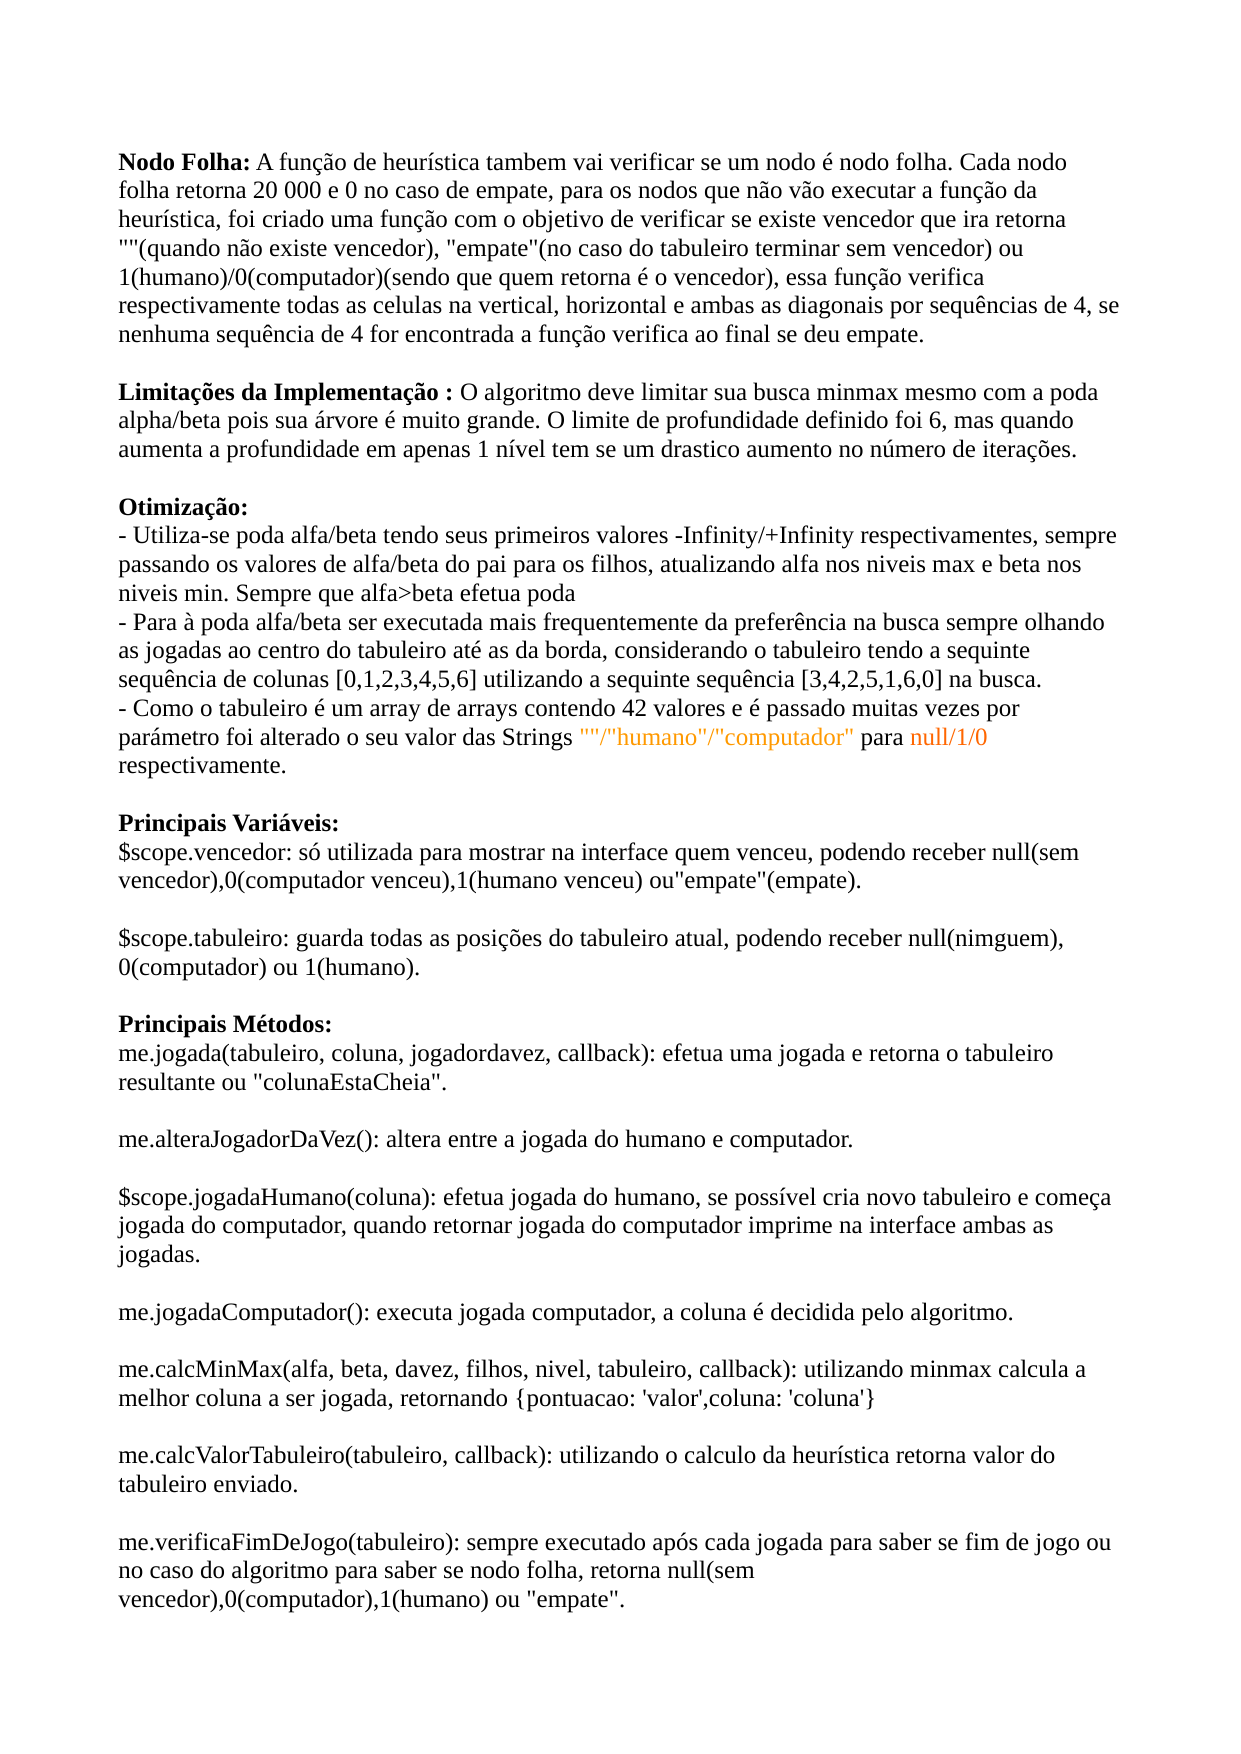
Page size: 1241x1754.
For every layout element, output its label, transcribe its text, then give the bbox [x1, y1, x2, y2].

text me.verificaFimDeJogo(tabuleiro): sempre executado após cada jogada para saber se fim de jogo ou no caso do algoritmo para saber se nodo folha, retorna null(sem vencedor),0(computador),1(humano) ou "empate". [118, 1527, 1122, 1613]
text - Como o tabuleiro é um array de arrays contendo 42 valores e é passado muitas vezes por parámetro foi alterado o seu valor das Strings ""/"humano"/"computador" para null/1/0 respectivamente. [118, 693, 1122, 779]
text me.calcMinMax(alfa, beta, davez, filhos, nivel, tabuleiro, callback): utilizando minmax calcula a melhor coluna a ser jogada, retornando {pontuacao: 'valor',coluna: 'coluna'} [118, 1354, 1122, 1412]
text Nodo Folha: A função de heurística tambem vai verificar se um nodo é nodo folha. Cada nodo folha retorna 20 000 e 0 no caso de empate, para os nodos que não vão executar a função da heurística, foi criado uma função com o objetivo de verificar se existe vencedor que ira retorna ""(quando não existe vencedor), "empate"(no caso do tabuleiro terminar sem vencedor) ou 1(humano)/0(computador)(sendo que quem retorna é o vencedor), essa função verifica respectivamente todas as celulas na vertical, horizontal e ambas as diagonais por sequências de 4, se nenhuma sequência de 4 for encontrada a função verifica ao final se deu empate. [118, 147, 1122, 348]
text Principais Métodos: [118, 1009, 1122, 1038]
text me.jogada(tabuleiro, coluna, jogadordavez, callback): efetua uma jogada e retorna o tabuleiro resultante ou "colunaEstaCheia". [118, 1038, 1122, 1096]
text Limitações da Implementação : O algoritmo deve limitar sua busca minmax mesmo com a poda alpha/beta pois sua árvore é muito grande. O limite de profundidade definido foi 6, mas quando aumenta a profundidade em apenas 1 nível tem se um drastico aumento no número de iterações. [118, 377, 1122, 463]
text me.calcValorTabuleiro(tabuleiro, callback): utilizando o calculo da heurística retorna valor do tabuleiro enviado. [118, 1441, 1122, 1498]
text $scope.jogadaHumano(coluna): efetua jogada do humano, se possível cria novo tabuleiro e começa jogada do computador, quando retornar jogada do computador imprime na interface ambas as jogadas. [118, 1182, 1122, 1268]
text me.jogadaComputador(): executa jogada computador, a coluna é decidida pelo algoritmo. [118, 1297, 1122, 1326]
text $scope.tabuleiro: guarda todas as posições do tabuleiro atual, podendo receber null(nimguem), 0(computador) ou 1(humano). [118, 923, 1122, 981]
text Principais Variáveis: [118, 808, 1122, 837]
text - Para à poda alfa/beta ser executada mais frequentemente da preferência na busca sempre olhando as jogadas ao centro do tabuleiro até as da borda, considerando o tabuleiro tendo a sequinte sequência de colunas [0,1,2,3,4,5,6] utilizando a sequinte sequência [3,4,2,5,1,6,0] na busca. [118, 607, 1122, 693]
text - Utiliza-se poda alfa/beta tendo seus primeiros valores -Infinity/+Infinity respectivamentes, sempre passando os valores de alfa/beta do pai para os filhos, atualizando alfa nos niveis max e beta nos niveis min. Sempre que alfa>beta efetua poda [118, 521, 1122, 607]
text Otimização: [118, 492, 1122, 521]
text me.alteraJogadorDaVez(): altera entre a jogada do humano e computador. [118, 1124, 1122, 1153]
text $scope.vencedor: só utilizada para mostrar na interface quem venceu, podendo receber null(sem vencedor),0(computador venceu),1(humano venceu) ou"empate"(empate). [118, 837, 1122, 894]
